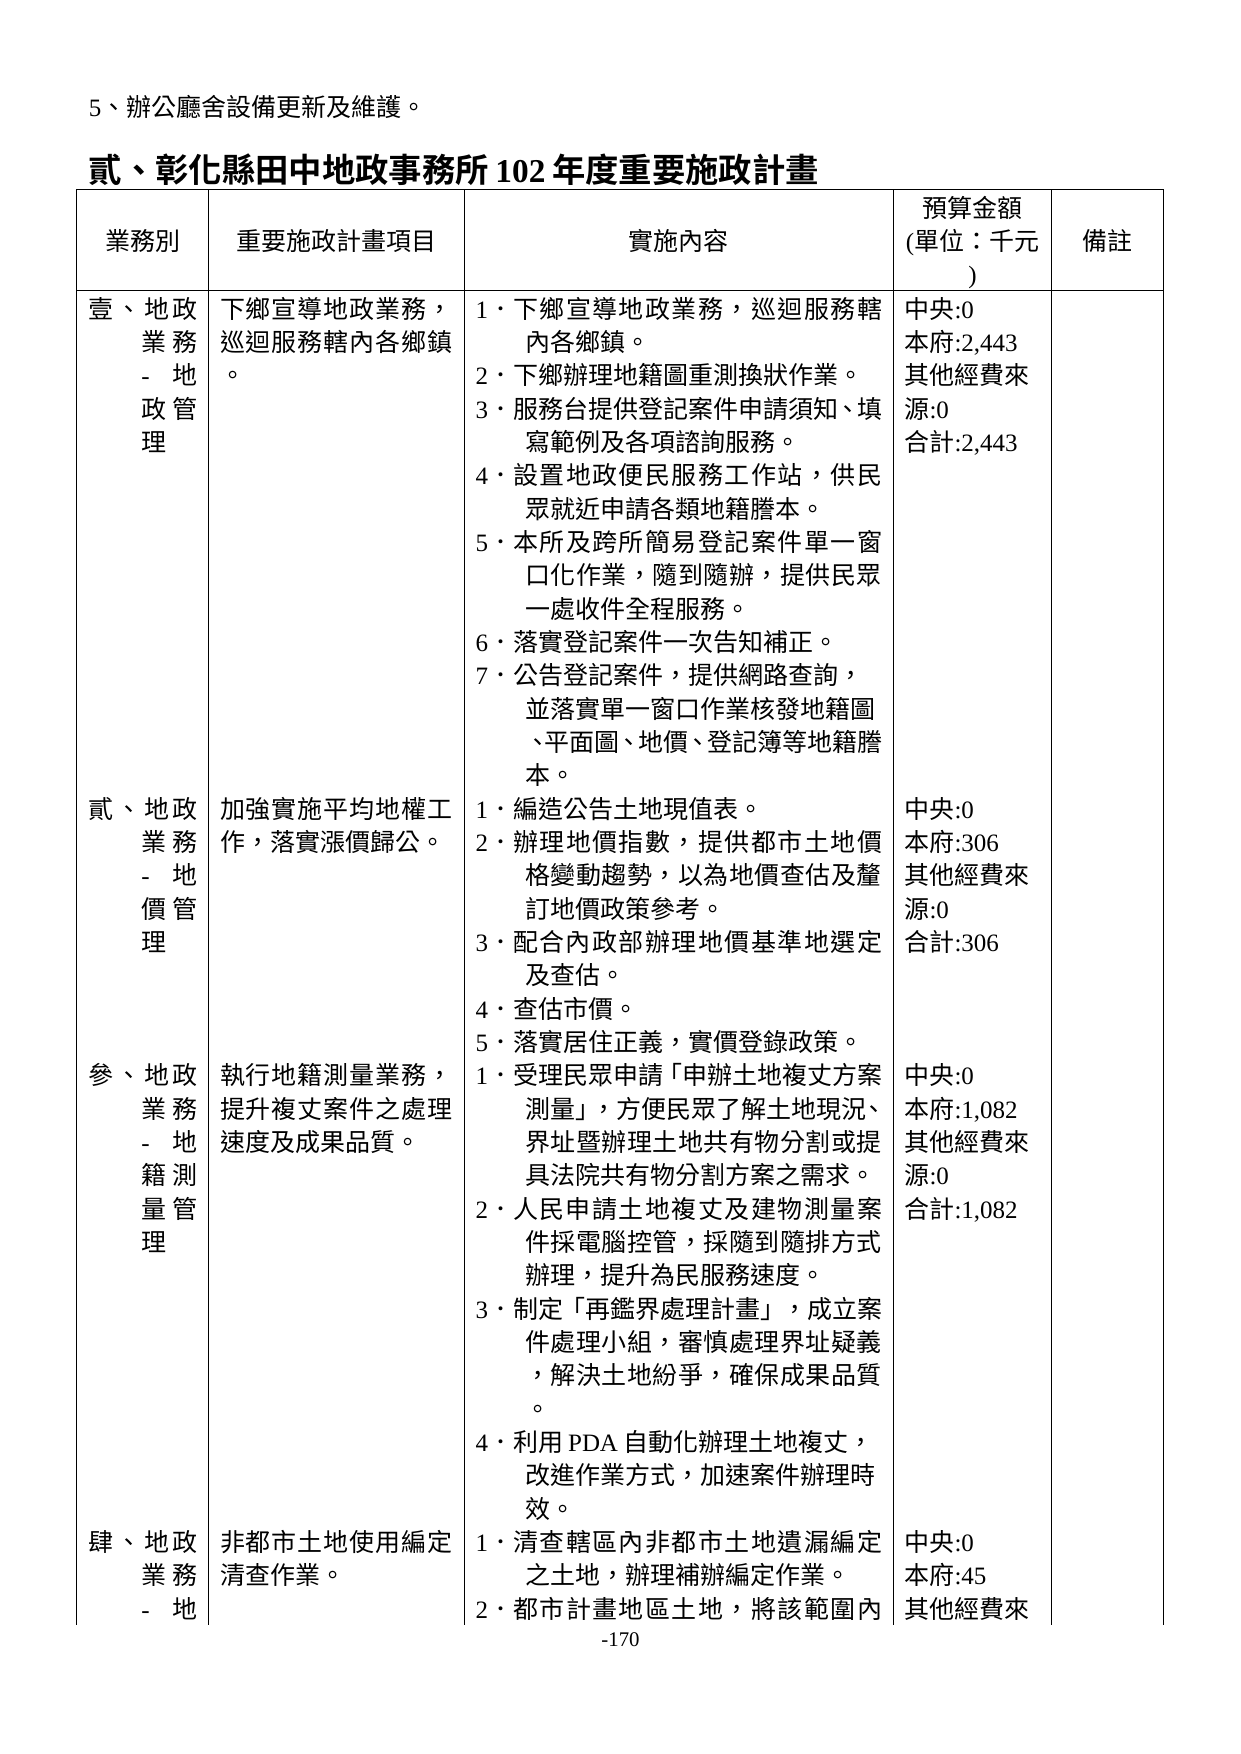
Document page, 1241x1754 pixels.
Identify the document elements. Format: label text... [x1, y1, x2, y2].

table_cell 中央:0 本府:45 其他經費來 [894, 1525, 1051, 1625]
table_cell 受理民眾申請「申辦土地複丈方案測量」，方便民眾了解土地現況、界址暨辦理土地共有物分割或提具法院共有物分割方案之需求。 人民申請土地複丈及建物測量案件採電腦控管，採隨到隨排方式辦理，提升為民服務速度。 制定「再鑑界處理計畫」，成立案件處理小組，審慎處理界址疑義，解決土地紛爭，確保成果品質。 利用PDA自動化辦理土地複丈，改進作業方式，加速案件辦理時效。 [465, 1058, 893, 1525]
table_header 重要施政計畫項目 [209, 190, 464, 290]
table_cell [1052, 291, 1163, 791]
table_cell [1052, 1525, 1163, 1625]
table_header 備註 [1052, 190, 1163, 290]
table_cell [1052, 1058, 1163, 1525]
list 辦公廳舍設備更新及維護。 [88, 89, 1152, 123]
table_cell 執行地籍測量業務，提升複丈案件之處理速度及成果品質。 [209, 1058, 464, 1525]
table_cell 壹、地政業務-地政管理 [77, 291, 208, 791]
table_header 業務別 [77, 190, 208, 290]
text 貳、彰化縣田中地政事務所102年度重要施政計畫 [88, 156, 1152, 189]
table_cell 貳、地政業務-地價管理 [77, 791, 208, 1058]
table_cell 中央:0 本府:1,082 其他經費來源:0 合計:1,082 [894, 1058, 1051, 1525]
table_header 實施內容 [465, 190, 893, 290]
table_cell 非都市土地使用編定清查作業。 [209, 1525, 464, 1625]
table_cell 肆、地政業務-地 [77, 1525, 208, 1625]
table_cell 下鄉宣導地政業務，巡迴服務轄內各鄉鎮。 下鄉辦理地籍圖重測換狀作業。 服務台提供登記案件申請須知、填寫範例及各項諮詢服務。 設置地政便民服務工作站，供民眾就近申請各類地籍謄本。 本所及跨所簡易登記案件單一窗口化作業，隨到隨辦，提供民眾一處收件全程服務。 落實登記案件一次告知補正。 公告登記案件，提供網路查詢，並落實單一窗口作業核發地籍圖、平面圖、地價、登記簿等地籍謄本。 [465, 291, 893, 791]
table_cell 編造公告土地現值表。 辦理地價指數，提供都市土地價格變動趨勢，以為地價查估及釐訂地價政策參考。 配合內政部辦理地價基準地選定及查估。 查估市價。 落實居住正義，實價登錄政策。 [465, 791, 893, 1058]
table_cell 加強實施平均地權工作，落實漲價歸公。 [209, 791, 464, 1058]
table_cell 中央:0 本府:2,443 其他經費來源:0 合計:2,443 [894, 291, 1051, 791]
table_header 預算金額 (單位：千元) [894, 190, 1051, 290]
table_cell 清查轄區內非都市土地遺漏編定之土地，辦理補辦編定作業。 都市計畫地區土地，將該範圍內 [465, 1525, 893, 1625]
table_cell 下鄉宣導地政業務，巡迴服務轄內各鄉鎮。 [209, 291, 464, 791]
table_cell 參、地政業務-地籍測量管理 [77, 1058, 208, 1525]
table_cell [1052, 791, 1163, 1058]
table_cell 中央:0 本府:306 其他經費來源:0 合計:306 [894, 791, 1051, 1058]
